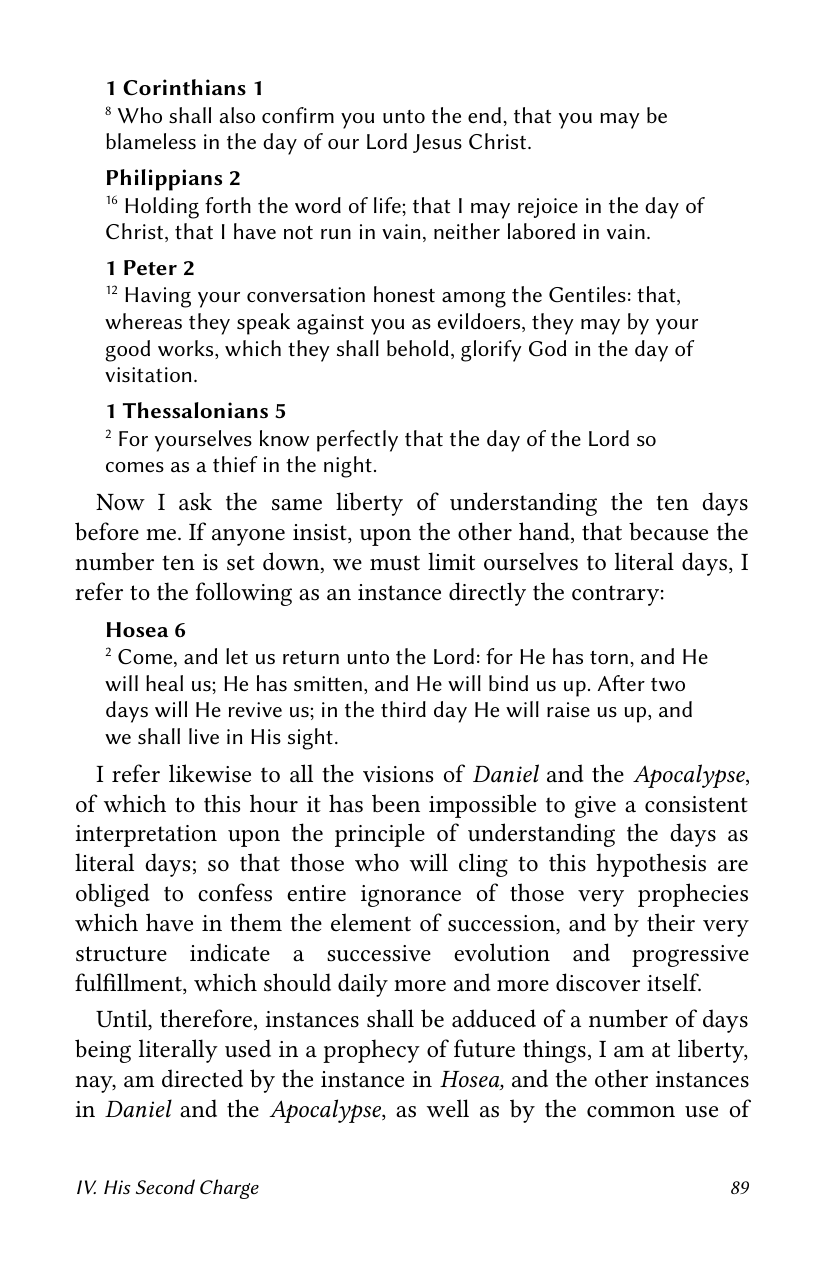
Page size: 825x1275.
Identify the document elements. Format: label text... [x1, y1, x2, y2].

text I refer likewise to all the visions of Daniel and the Apocalypse, of which to this hour it has been impossible to give a consistent interpretation upon the principle of understanding the days as literal days; so that those who will cling to this hypothesis are obliged to confess entire ignorance of those very prophecies which have in them the element of succession, and by their very structure indicate a successive evolution and progressive fulfillment, which should daily more and more discover itself. [75, 760, 750, 997]
text Philippians 2 [105, 165, 750, 191]
text Hosea 6 [105, 616, 750, 643]
text 1 Corinthians 1 [105, 75, 750, 101]
text 1 Peter 2 [105, 255, 750, 281]
text 16 Holding forth the word of life; that I may rejoice in the day of Christ, that I have not run in vain, neither labored in vain. [105, 192, 720, 245]
text 1 Thessalonians 5 [105, 398, 750, 424]
text 2 Come, and let us return unto the Lord: for He has torn, and He will heal us; He has smitten, and He will bind us up. After two days will He revive us; in the third day He will raise us up, and we shall live in His sight. [105, 644, 720, 750]
text 12 Having your conversation honest among the Gentiles: that, whereas they speak against you as evildoers, they may by your good works, which they shall behold, glorify God in the day of visitation. [105, 282, 720, 388]
text Until, therefore, instances shall be adduced of a number of days being literally used in a prophecy of future things, I am at liberty, nay, am directed by the instance in Hosea, and the other instances in Daniel and the Apocalypse, as well as by the common use of [75, 1005, 750, 1123]
text Now I ask the same liberty of understanding the ten days before me. If anyone insist, upon the other hand, that because the number ten is set down, we must limit ourselves to literal days, I refer to the following as an instance directly the contrary: [75, 488, 750, 606]
text 2 For yourselves know perfectly that the day of the Lord so comes as a thief in the night. [105, 426, 720, 478]
text 8 Who shall also confirm you unto the end, that you may be blameless in the day of our Lord Jesus Christ. [105, 103, 720, 155]
